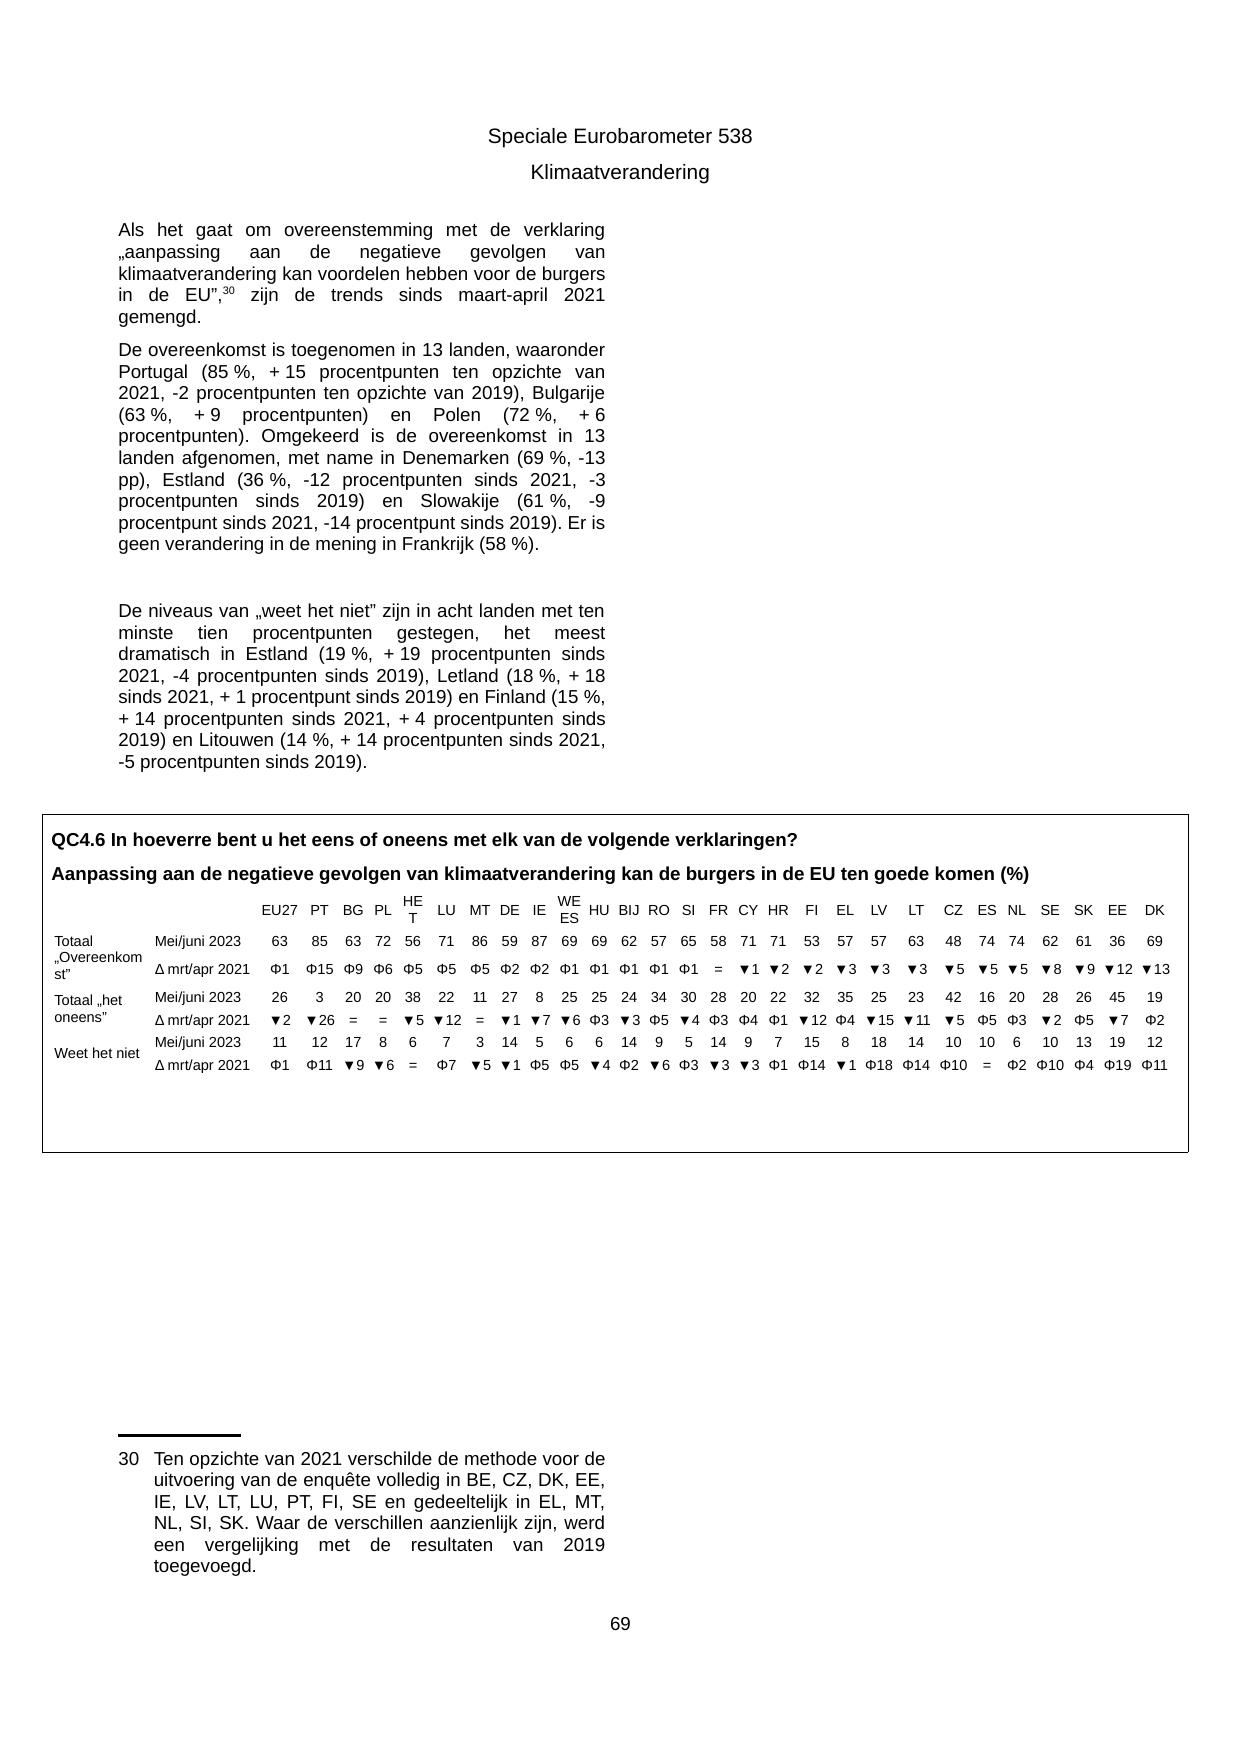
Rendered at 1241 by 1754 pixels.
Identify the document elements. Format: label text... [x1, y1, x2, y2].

table_cell Φ5 [398, 952, 428, 986]
table_cell ▼6 [368, 1054, 398, 1076]
table_cell Φ18 [860, 1054, 897, 1076]
table_cell Weet het niet [51, 1031, 152, 1076]
table_header CZ [935, 890, 972, 929]
table_cell 14 [898, 1031, 934, 1053]
table_header SI [674, 890, 703, 929]
table_cell Φ5 [644, 1008, 674, 1031]
table_cell ▼2 [763, 952, 793, 986]
table_cell 13 [1069, 1031, 1099, 1053]
table_cell 58 [704, 930, 733, 952]
table_cell 85 [301, 930, 338, 952]
table_cell ▼7 [1099, 1008, 1136, 1031]
table_cell ▼5 [398, 1008, 428, 1031]
table_cell Φ1 [763, 1008, 793, 1031]
table_cell Φ3 [1002, 1008, 1032, 1031]
table_cell 10 [972, 1031, 1002, 1053]
table_header LU [428, 890, 465, 929]
table_cell 27 [495, 986, 524, 1008]
table_cell 25 [584, 986, 614, 1008]
table_cell ▼5 [1002, 952, 1032, 986]
table_header DK [1136, 890, 1173, 929]
table_cell 8 [368, 1031, 398, 1053]
table_cell 11 [258, 1031, 301, 1053]
table_header SE [1032, 890, 1069, 929]
table_cell = [972, 1054, 1002, 1076]
table_cell 74 [1002, 930, 1032, 952]
table_header NL [1002, 890, 1032, 929]
table_header ES [972, 890, 1002, 929]
table_cell = [368, 1008, 398, 1031]
table_cell 5 [525, 1031, 554, 1053]
table_cell 69 [584, 930, 614, 952]
table_cell Mei/juni 2023 [152, 1031, 258, 1053]
table_cell 12 [1136, 1031, 1173, 1053]
table_cell 30 [674, 986, 703, 1008]
table_cell 20 [1002, 986, 1032, 1008]
table_cell Mei/juni 2023 [152, 986, 258, 1008]
table_cell 10 [1032, 1031, 1069, 1053]
table_cell Φ14 [898, 1054, 934, 1076]
table_header [51, 890, 152, 929]
text Ten opzichte van 2021 verschilde de methode voor de uitvoering van de enquête volledig in BE, CZ, DK, EE, IE, LV, LT, LU, PT, FI, SE en gedeeltelijk in EL, MT, NL, SI, SK. Waar de verschillen aanzienlijk zijn, werd een vergelijking met de resultaten van 2019 toegevoegd. [118, 1447, 605, 1577]
table_cell 3 [465, 1031, 495, 1053]
table_cell 7 [428, 1031, 465, 1053]
table_cell 20 [733, 986, 763, 1008]
table_cell Φ1 [258, 1054, 301, 1076]
table_cell 45 [1099, 986, 1136, 1008]
table_header CY [733, 890, 763, 929]
table_cell ▼8 [1032, 952, 1069, 986]
table_header PL [368, 890, 398, 929]
table_cell Φ2 [495, 952, 524, 986]
table_cell 9 [644, 1031, 674, 1053]
table_cell Φ1 [644, 952, 674, 986]
table_cell 61 [1069, 930, 1099, 952]
table_cell ▼26 [301, 1008, 338, 1031]
table_cell 57 [830, 930, 860, 952]
table_cell Φ9 [338, 952, 368, 986]
table_cell 9 [733, 1031, 763, 1053]
table_cell 20 [338, 986, 368, 1008]
table_cell Φ2 [1002, 1054, 1032, 1076]
table_cell Φ2 [1136, 1008, 1173, 1031]
table_header LV [860, 890, 897, 929]
table_cell 19 [1136, 986, 1173, 1008]
table_cell Δ mrt/apr 2021 [152, 1054, 258, 1076]
table_cell Φ11 [1136, 1054, 1173, 1076]
table_cell ▼11 [898, 1008, 934, 1031]
table_cell Φ15 [301, 952, 338, 986]
table_header RO [644, 890, 674, 929]
table_cell Φ2 [525, 952, 554, 986]
table_cell 35 [830, 986, 860, 1008]
table_cell = [338, 1008, 368, 1031]
table_cell 65 [674, 930, 703, 952]
table_cell 6 [584, 1031, 614, 1053]
table_cell Φ19 [1099, 1054, 1136, 1076]
table_cell 22 [428, 986, 465, 1008]
table_cell 71 [733, 930, 763, 952]
table_cell 69 [1136, 930, 1173, 952]
table_cell Φ14 [793, 1054, 830, 1076]
table_cell 69 [554, 930, 584, 952]
table_cell ▼3 [704, 1054, 733, 1076]
text Als het gaat om overeenstemming met de verklaring „aanpassing aan de negatieve gevolgen van klimaatverandering kan voordelen hebben voor de burgers in de EU”, zijn de trends sinds maart-april 2021 gemengd. [118, 219, 605, 327]
table_cell ▼5 [972, 952, 1002, 986]
table_cell ▼1 [830, 1054, 860, 1076]
table_cell ▼5 [935, 1008, 972, 1031]
table_cell Φ10 [1032, 1054, 1069, 1076]
table_cell ▼1 [733, 952, 763, 986]
table_cell 8 [830, 1031, 860, 1053]
table_cell Φ5 [465, 952, 495, 986]
table_cell 71 [428, 930, 465, 952]
text De overeenkomst is toegenomen in 13 landen, waaronder Portugal (85 %, + 15 procentpunten ten opzichte van 2021, -2 procentpunten ten opzichte van 2019), Bulgarije (63 %, + 9 procentpunten) en Polen (72 %, + 6 procentpunten). Omgekeerd is de overeenkomst in 13 landen afgenomen, met name in Denemarken (69 %, -13 pp), Estland (36 %, -12 procentpunten sinds 2021, -3 procentpunten sinds 2019) en Slowakije (61 %, -9 procentpunt sinds 2021, -14 procentpunt sinds 2019). Er is geen verandering in de mening in Frankrijk (58 %). [118, 339, 605, 554]
table_cell 71 [763, 930, 793, 952]
table_cell 86 [465, 930, 495, 952]
table_cell 63 [258, 930, 301, 952]
table_cell 18 [860, 1031, 897, 1053]
table_cell Φ1 [554, 952, 584, 986]
table_header IE [525, 890, 554, 929]
table_cell Φ4 [830, 1008, 860, 1031]
table_cell Φ3 [584, 1008, 614, 1031]
table_cell ▼4 [584, 1054, 614, 1076]
table_cell 26 [1069, 986, 1099, 1008]
table_header EL [830, 890, 860, 929]
table_cell 12 [301, 1031, 338, 1053]
table_cell 17 [338, 1031, 368, 1053]
table_header SK [1069, 890, 1099, 929]
table_cell 59 [495, 930, 524, 952]
table_cell ▼6 [554, 1008, 584, 1031]
table_cell 10 [935, 1031, 972, 1053]
table_cell 3 [301, 986, 338, 1008]
table_cell 26 [258, 986, 301, 1008]
text QC4.6 In hoeverre bent u het eens of oneens met elk van de volgende verklaringen? [51, 829, 1179, 851]
table_cell 38 [398, 986, 428, 1008]
table_header HR [763, 890, 793, 929]
table_cell 48 [935, 930, 972, 952]
table_cell Mei/juni 2023 [152, 930, 258, 952]
table_cell Φ4 [1069, 1054, 1099, 1076]
table_header EE [1099, 890, 1136, 929]
table_cell 14 [704, 1031, 733, 1053]
table_cell Φ5 [428, 952, 465, 986]
table_cell Φ7 [428, 1054, 465, 1076]
table_header LT [898, 890, 934, 929]
table_cell Φ2 [614, 1054, 644, 1076]
table_cell 63 [338, 930, 368, 952]
table_header PT [301, 890, 338, 929]
table_cell = [704, 952, 733, 986]
table_cell Φ1 [674, 952, 703, 986]
table_header EU27 [258, 890, 301, 929]
table_cell 25 [860, 986, 897, 1008]
table_cell ▼3 [898, 952, 934, 986]
table_header HU [584, 890, 614, 929]
table_cell 14 [495, 1031, 524, 1053]
table_cell Φ6 [368, 952, 398, 986]
text De niveaus van „weet het niet” zijn in acht landen met ten minste tien procentpunten gestegen, het meest dramatisch in Estland (19 %, + 19 procentpunten sinds 2021, -4 procentpunten sinds 2019), Letland (18 %, + 18 sinds 2021, + 1 procentpunt sinds 2019) en Finland (15 %, + 14 procentpunten sinds 2021, + 4 procentpunten sinds 2019) en Litouwen (14 %, + 14 procentpunten sinds 2021, -5 procentpunten sinds 2019). [118, 600, 605, 772]
table_cell ▼15 [860, 1008, 897, 1031]
table_cell Totaal „Overeenkomst” [51, 930, 152, 986]
table_header FI [793, 890, 830, 929]
table_cell Φ3 [704, 1008, 733, 1031]
table_cell Δ mrt/apr 2021 [152, 952, 258, 986]
table_header WEES [554, 890, 584, 929]
table_cell ▼2 [1032, 1008, 1069, 1031]
table_cell 19 [1099, 1031, 1136, 1053]
table_cell 6 [554, 1031, 584, 1053]
table_cell ▼7 [525, 1008, 554, 1031]
table_cell 25 [554, 986, 584, 1008]
table_cell ▼12 [1099, 952, 1136, 986]
table_cell ▼12 [793, 1008, 830, 1031]
table_cell 22 [763, 986, 793, 1008]
table_cell = [465, 1008, 495, 1031]
table_cell 6 [398, 1031, 428, 1053]
table_cell Φ5 [1069, 1008, 1099, 1031]
table_cell ▼6 [644, 1054, 674, 1076]
table_cell ▼1 [495, 1054, 524, 1076]
table_cell Φ1 [584, 952, 614, 986]
table_cell Totaal „het oneens” [51, 986, 152, 1031]
table_cell 16 [972, 986, 1002, 1008]
table_cell Φ1 [763, 1054, 793, 1076]
table_header FR [704, 890, 733, 929]
table_cell 36 [1099, 930, 1136, 952]
table_cell ▼1 [495, 1008, 524, 1031]
table_cell ▼2 [258, 1008, 301, 1031]
table_cell 62 [1032, 930, 1069, 952]
table_cell 63 [898, 930, 934, 952]
table_cell = [398, 1054, 428, 1076]
table_cell ▼13 [1136, 952, 1173, 986]
table_cell Δ mrt/apr 2021 [152, 1008, 258, 1031]
table_cell Φ11 [301, 1054, 338, 1076]
table_header DE [495, 890, 524, 929]
table_cell 34 [644, 986, 674, 1008]
table_cell ▼5 [935, 952, 972, 986]
table_cell Φ10 [935, 1054, 972, 1076]
text Aanpassing aan de negatieve gevolgen van klimaatverandering kan de burgers in de EU ten goede komen (%) [51, 863, 1179, 884]
table_cell 72 [368, 930, 398, 952]
table_cell 62 [614, 930, 644, 952]
table_cell 14 [614, 1031, 644, 1053]
table_header HET [398, 890, 428, 929]
table_cell ▼4 [674, 1008, 703, 1031]
table_cell Φ5 [972, 1008, 1002, 1031]
table_cell Φ3 [674, 1054, 703, 1076]
table_cell ▼2 [793, 952, 830, 986]
table_cell ▼9 [338, 1054, 368, 1076]
table_cell 57 [644, 930, 674, 952]
table_cell 23 [898, 986, 934, 1008]
table_cell 42 [935, 986, 972, 1008]
table_cell Φ5 [525, 1054, 554, 1076]
table_cell ▼12 [428, 1008, 465, 1031]
table_cell 20 [368, 986, 398, 1008]
table_cell Φ4 [733, 1008, 763, 1031]
table_header BG [338, 890, 368, 929]
table_cell Φ1 [258, 952, 301, 986]
table_cell ▼3 [614, 1008, 644, 1031]
table_cell ▼3 [860, 952, 897, 986]
table_cell 28 [704, 986, 733, 1008]
table_cell 7 [763, 1031, 793, 1053]
table_cell 24 [614, 986, 644, 1008]
table_cell 5 [674, 1031, 703, 1053]
table_cell 87 [525, 930, 554, 952]
table_cell 53 [793, 930, 830, 952]
table_cell Φ1 [614, 952, 644, 986]
table_cell 74 [972, 930, 1002, 952]
table_header [152, 890, 258, 929]
table_cell ▼9 [1069, 952, 1099, 986]
table_cell 57 [860, 930, 897, 952]
table_header BIJ [614, 890, 644, 929]
table_cell 6 [1002, 1031, 1032, 1053]
table_cell ▼3 [733, 1054, 763, 1076]
table_cell 15 [793, 1031, 830, 1053]
table_cell 8 [525, 986, 554, 1008]
table_cell 11 [465, 986, 495, 1008]
table_header MT [465, 890, 495, 929]
table_cell Φ5 [554, 1054, 584, 1076]
table_cell 32 [793, 986, 830, 1008]
table_cell 28 [1032, 986, 1069, 1008]
table_cell 56 [398, 930, 428, 952]
table_cell ▼5 [465, 1054, 495, 1076]
table_cell ▼3 [830, 952, 860, 986]
